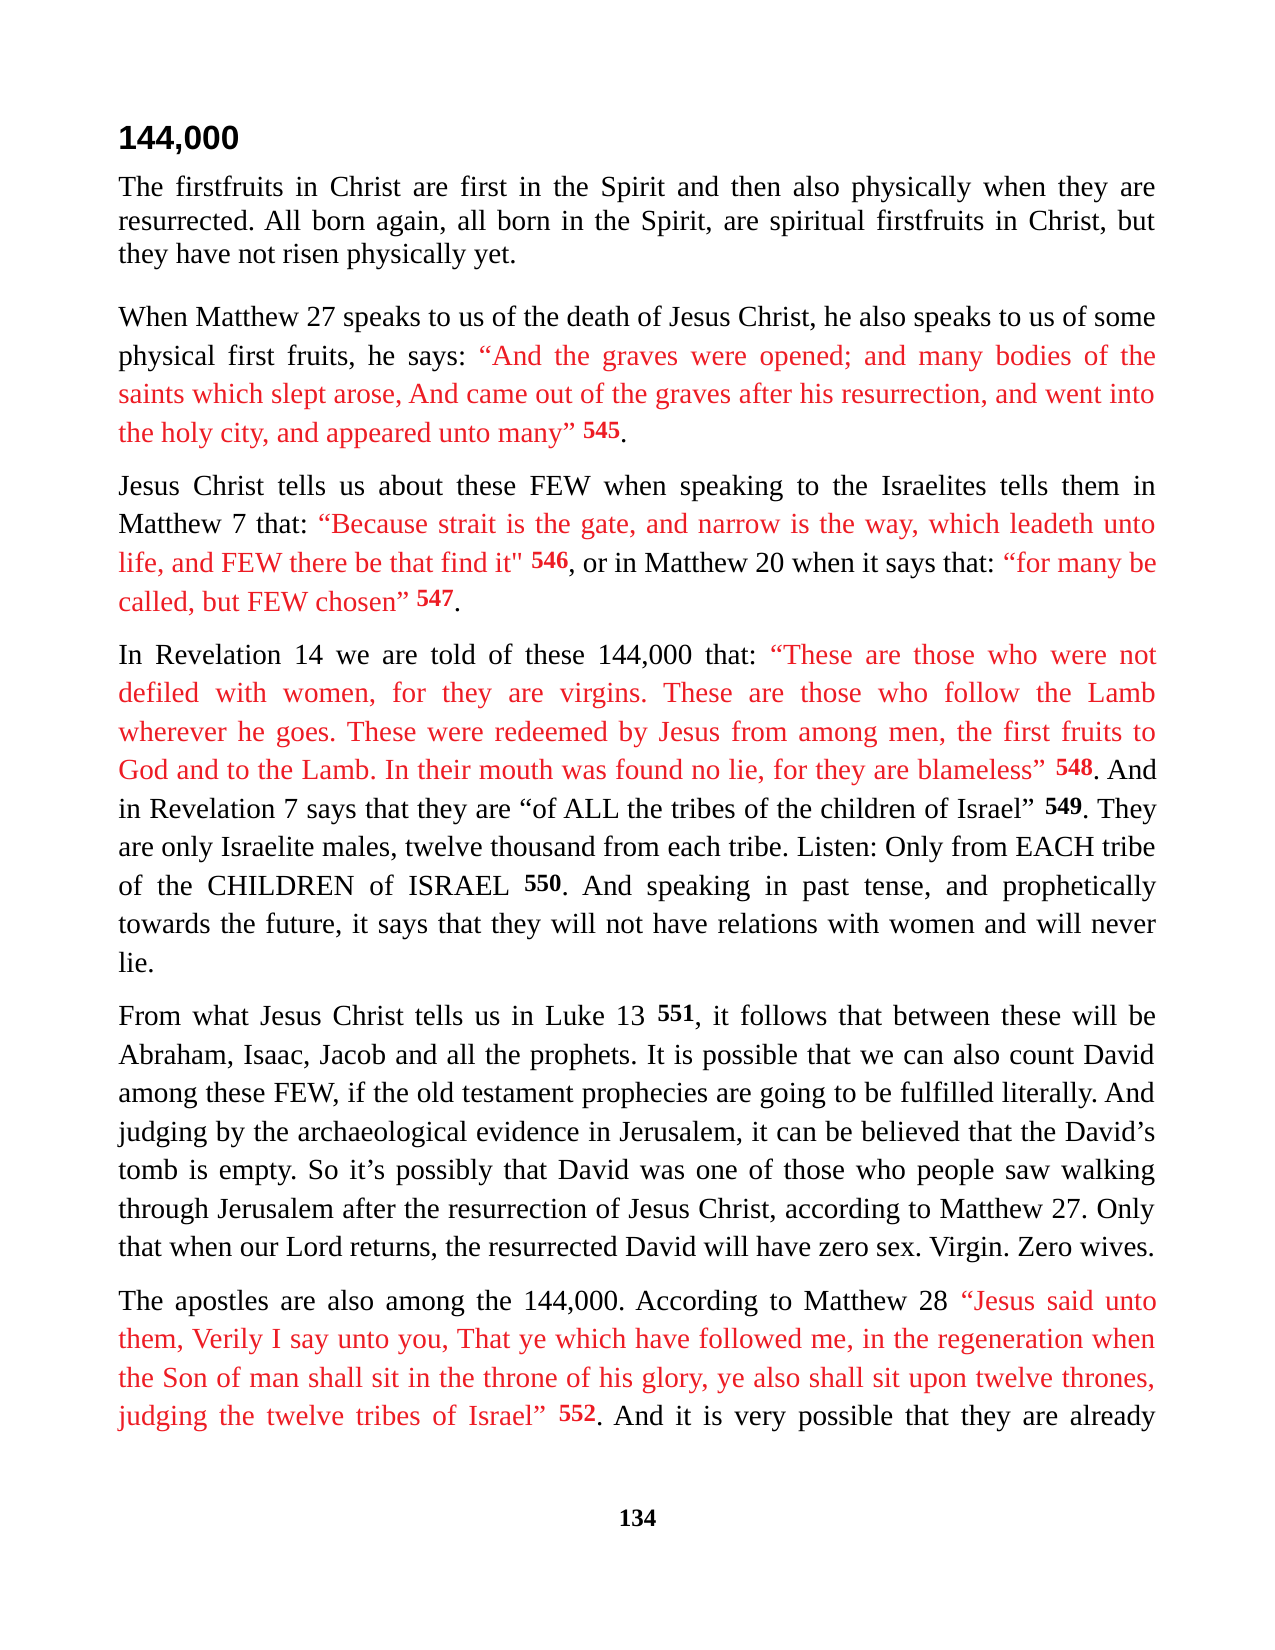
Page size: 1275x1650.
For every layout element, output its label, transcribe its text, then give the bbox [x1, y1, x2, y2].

text The firstfruits in Christ are first in the Spirit and then also physically when they are resurrected. All born again, all born in the Spirit, are spiritual firstfruits in Christ, but they have not risen physically yet. [118, 169, 1157, 270]
subtitle 144,000 [118, 118, 1157, 157]
text Jesus Christ tells us about these FEW when speaking to the Israelites tells them in Matthew 7 that: “Because strait is the gate, and narrow is the way, which leadeth unto life, and FEW there be that find it" , or in Matthew 20 when it says that: “for many be called, but FEW chosen” . [118, 468, 1157, 617]
text The apostles are also among the 144,000. According to Matthew 28 “Jesus said unto them, Verily I say unto you, That ye which have followed me, in the regeneration when the Son of man shall sit in the throne of his glory, ye also shall sit upon twelve thrones, judging the twelve tribes of Israel” . And it is very possible that they are already [118, 1283, 1157, 1432]
text From what Jesus Christ tells us in Luke 13 , it follows that between these will be Abraham, Isaac, Jacob and all the prophets. It is possible that we can also count David among these FEW, if the old testament prophecies are going to be fulfilled literally. And judging by the archaeological evidence in Jerusalem, it can be believed that the David’s tomb is empty. So it’s possibly that David was one of those who people saw walking through Jerusalem after the resurrection of Jesus Christ, according to Matthew 27. Only that when our Lord returns, the resurrected David will have zero sex. Virgin. Zero wives. [118, 998, 1157, 1263]
text In Revelation 14 we are told of these 144,000 that: “These are those who were not defiled with women, for they are virgins. These are those who follow the Lamb wherever he goes. These were redeemed by Jesus from among men, the first fruits to God and to the Lamb. In their mouth was found no lie, for they are blameless” . And in Revelation 7 says that they are “of ALL the tribes of the children of Israel” . They are only Israelite males, twelve thousand from each tribe. Listen: Only from EACH tribe of the CHILDREN of ISRAEL . And speaking in past tense, and prophetically towards the future, it says that they will not have relations with women and will never lie. [118, 637, 1157, 979]
text When Matthew 27 speaks to us of the death of Jesus Christ, he also speaks to us of some physical first fruits, he says: “And the graves were opened; and many bodies of the saints which slept arose, And came out of the graves after his resurrection, and went into the holy city, and appeared unto many” . [118, 299, 1157, 448]
